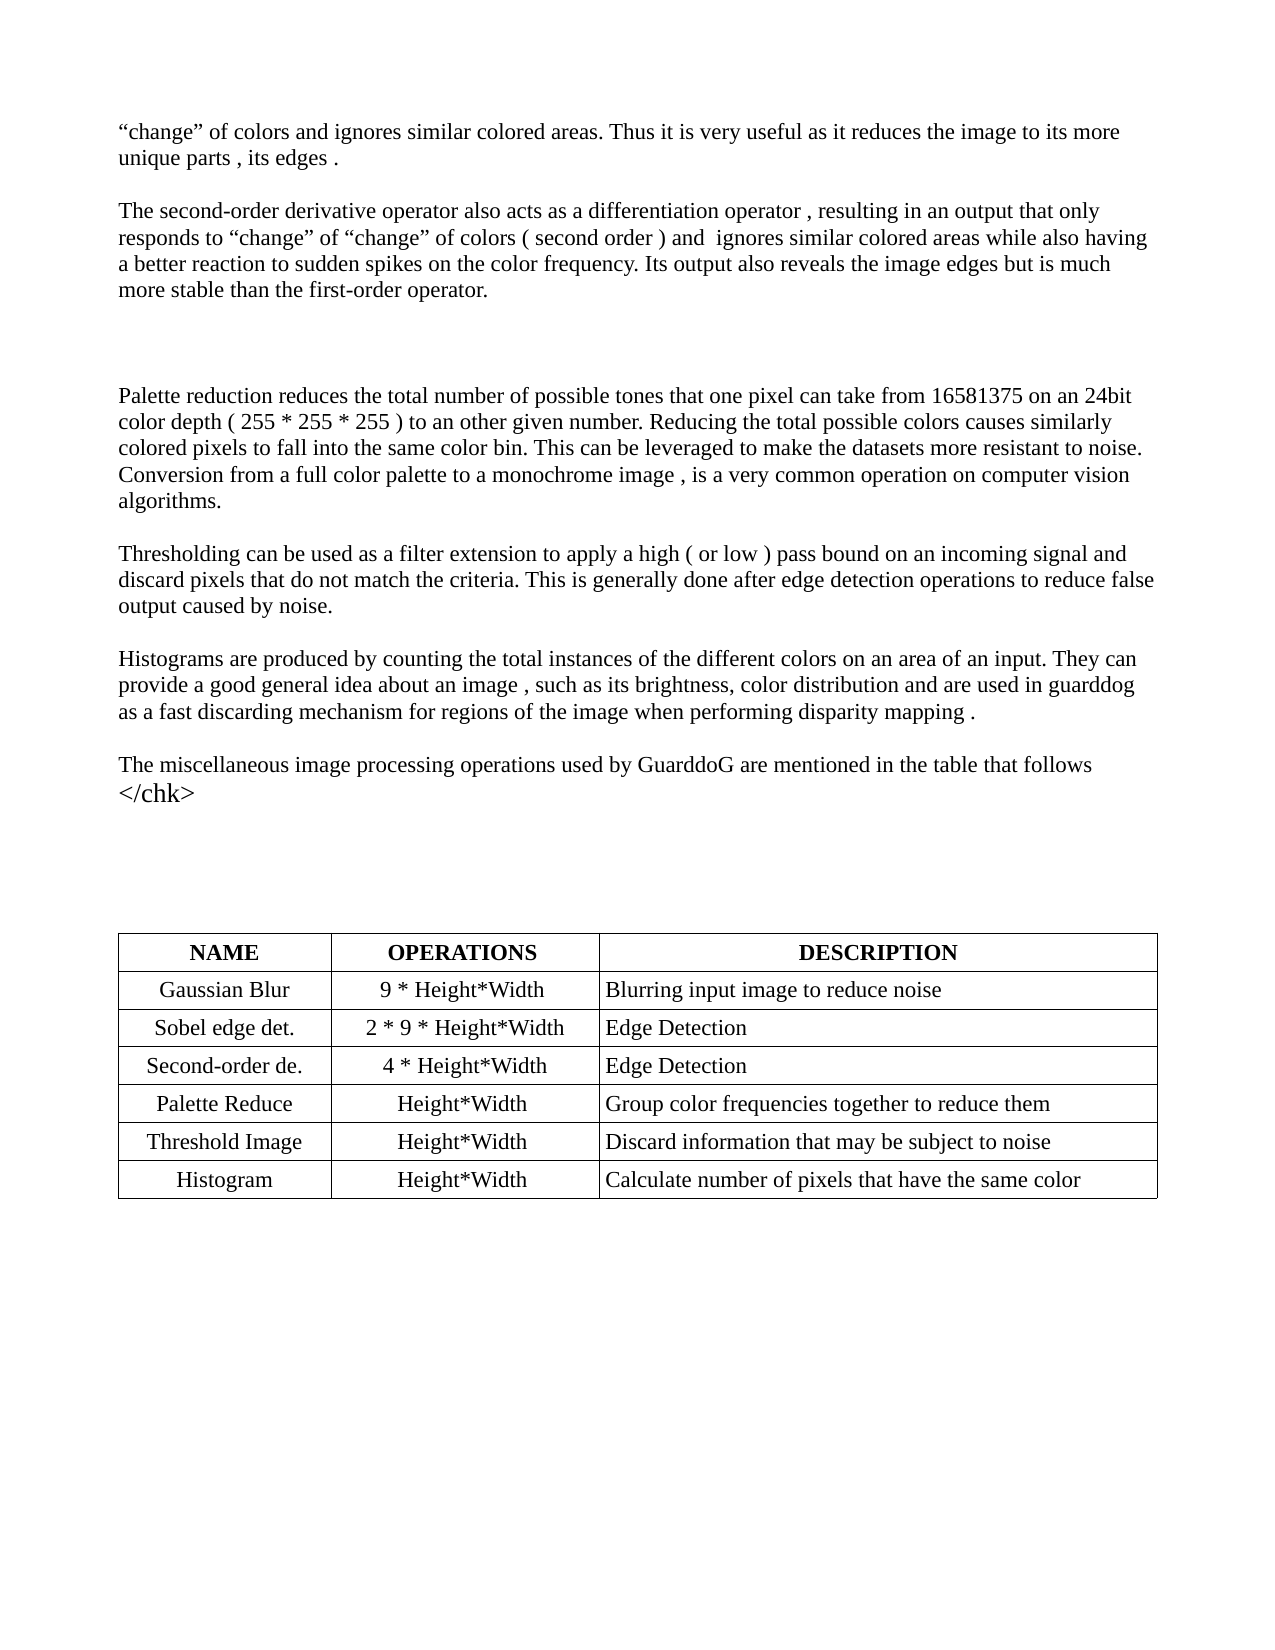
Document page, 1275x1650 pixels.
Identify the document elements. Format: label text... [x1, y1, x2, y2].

table_cell 4 * Height*Width [332, 1047, 599, 1084]
table_cell Discard information that may be subject to noise [600, 1123, 1157, 1160]
table_cell Edge Detection [600, 1010, 1157, 1046]
table_cell Palette Reduce [119, 1085, 331, 1122]
table_cell Second-order de. [119, 1047, 331, 1084]
table_header DESCRIPTION [600, 934, 1157, 971]
text Thresholding can be used as a filter extension to apply a high ( or low ) pass bound on an incoming signal and discard pixels that do not match the criteria. This is generally done after edge detection operations to reduce false output caused by noise. [118, 540, 1157, 619]
table_cell Calculate number of pixels that have the same color [600, 1161, 1157, 1198]
table_cell Group color frequencies together to reduce them [600, 1085, 1157, 1122]
table_cell Height*Width [332, 1161, 599, 1198]
table_header OPERATIONS [332, 934, 599, 971]
text </chk> [118, 777, 1157, 808]
table_cell Sobel edge det. [119, 1010, 331, 1046]
table_cell Edge Detection [600, 1047, 1157, 1084]
text “change” of colors and ignores similar colored areas. Thus it is very useful as it reduces the image to its more unique parts , its edges . [118, 118, 1157, 171]
table_cell 2 * 9 * Height*Width [332, 1010, 599, 1046]
table_header NAME [119, 934, 331, 971]
table_cell Blurring input image to reduce noise [600, 972, 1157, 1008]
table_cell Height*Width [332, 1085, 599, 1122]
text Palette reduction reduces the total number of possible tones that one pixel can take from 16581375 on an 24bit color depth ( 255 * 255 * 255 ) to an other given number. Reducing the total possible colors causes similarly colored pixels to fall into the same color bin. This can be leveraged to make the datasets more resistant to noise. Conversion from a full color palette to a monochrome image , is a very common operation on computer vision algorithms. [118, 382, 1157, 513]
text The second-order derivative operator also acts as a differentiation operator , resulting in an output that only responds to “change” of “change” of colors ( second order ) and ignores similar colored areas while also having a better reaction to sudden spikes on the color frequency. Its output also reveals the image edges but is much more stable than the first-order operator. [118, 197, 1157, 303]
table_cell Histogram [119, 1161, 331, 1198]
table_cell Threshold Image [119, 1123, 331, 1160]
table_cell Gaussian Blur [119, 972, 331, 1008]
text Histograms are produced by counting the total instances of the different colors on an area of an input. They can provide a good general idea about an image , such as its brightness, color distribution and are used in guarddog as a fast discarding mechanism for regions of the image when performing disparity mapping . [118, 645, 1157, 724]
text The miscellaneous image processing operations used by GuarddoG are mentioned in the table that follows [118, 751, 1157, 777]
table_cell Height*Width [332, 1123, 599, 1160]
table_cell 9 * Height*Width [332, 972, 599, 1008]
